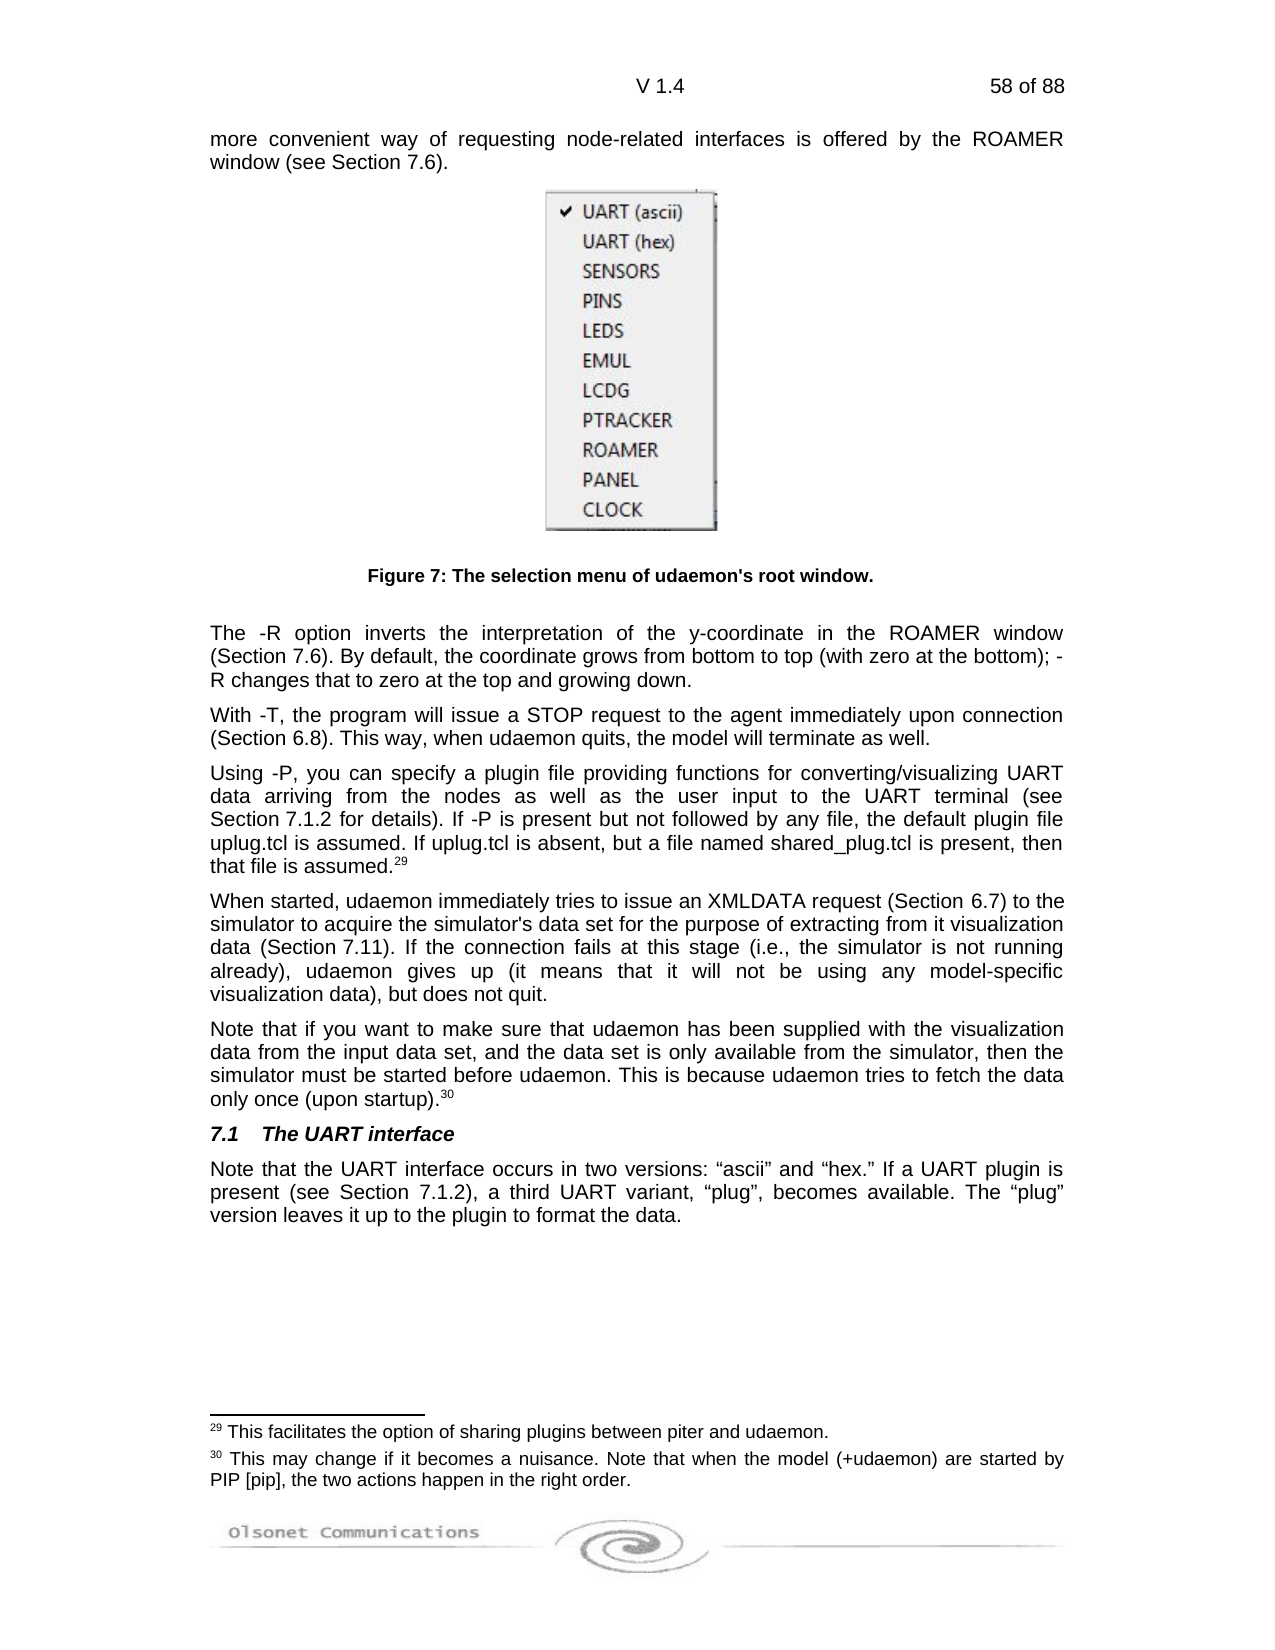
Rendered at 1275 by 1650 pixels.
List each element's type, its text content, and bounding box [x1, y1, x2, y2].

text Using -P, you can specify a plugin file providing functions for converting/visualizing UART data arriving from the nodes as well as the user input to the UART terminal (see Section 7.1.2 for details). If -P is present but not followed by any file, the default plugin file uplug.tcl is assumed. If uplug.tcl is absent, but a file named shared_plug.tcl is present, then that file is assumed. [210, 762, 1065, 878]
text The -R option inverts the interpretation of the y-coordinate in the ROAMER window (Section 7.6). By default, the coordinate grows from bottom to top (with zero at the bottom); -R changes that to zero at the top and growing down. [210, 622, 1065, 692]
picture [545, 189, 718, 531]
text When started, udaemon immediately tries to issue an XMLDATA request (Section 6.7) to the simulator to acquire the simulator's data set for the purpose of extracting from it visualization data (Section 7.11). If the connection fails at this stage (i.e., the simulator is not running already), udaemon gives up (it means that it will not be using any model-specific visualization data), but does not quit. [210, 889, 1065, 1006]
text With -T, the program will issue a STOP request to the agent immediately upon connection (Section 6.8). This way, when udaemon quits, the model will terminate as well. [210, 703, 1065, 750]
text Note that the UART interface occurs in two versions: “ascii” and “hex.” If a UART plugin is present (see Section 7.1.2), a third UART variant, “plug”, becomes available. The “plug” version leaves it up to the plugin to format the data. [210, 1157, 1065, 1227]
text This facilitates the option of sharing plugins between piter and udaemon. [210, 1421, 1065, 1442]
text This may change if it becomes a nuisance. Note that when the model (+udaemon) are started by PIP [pip], the two actions happen in the right order. [210, 1448, 1065, 1490]
text Note that if you want to make sure that udaemon has been supplied with the visualization data from the input data set, and the data set is only available from the simulator, then the simulator must be started before udaemon. This is because udaemon tries to fetch the data only once (upon startup). [210, 1017, 1065, 1110]
picture [210, 1504, 1065, 1596]
subtitle The UART interface [210, 1122, 1065, 1145]
text more convenient way of requesting node-related interfaces is offered by the ROAMER window (see Section 7.6). [210, 128, 1065, 174]
text Figure 7: The selection menu of udaemon's root window. [367, 566, 908, 587]
